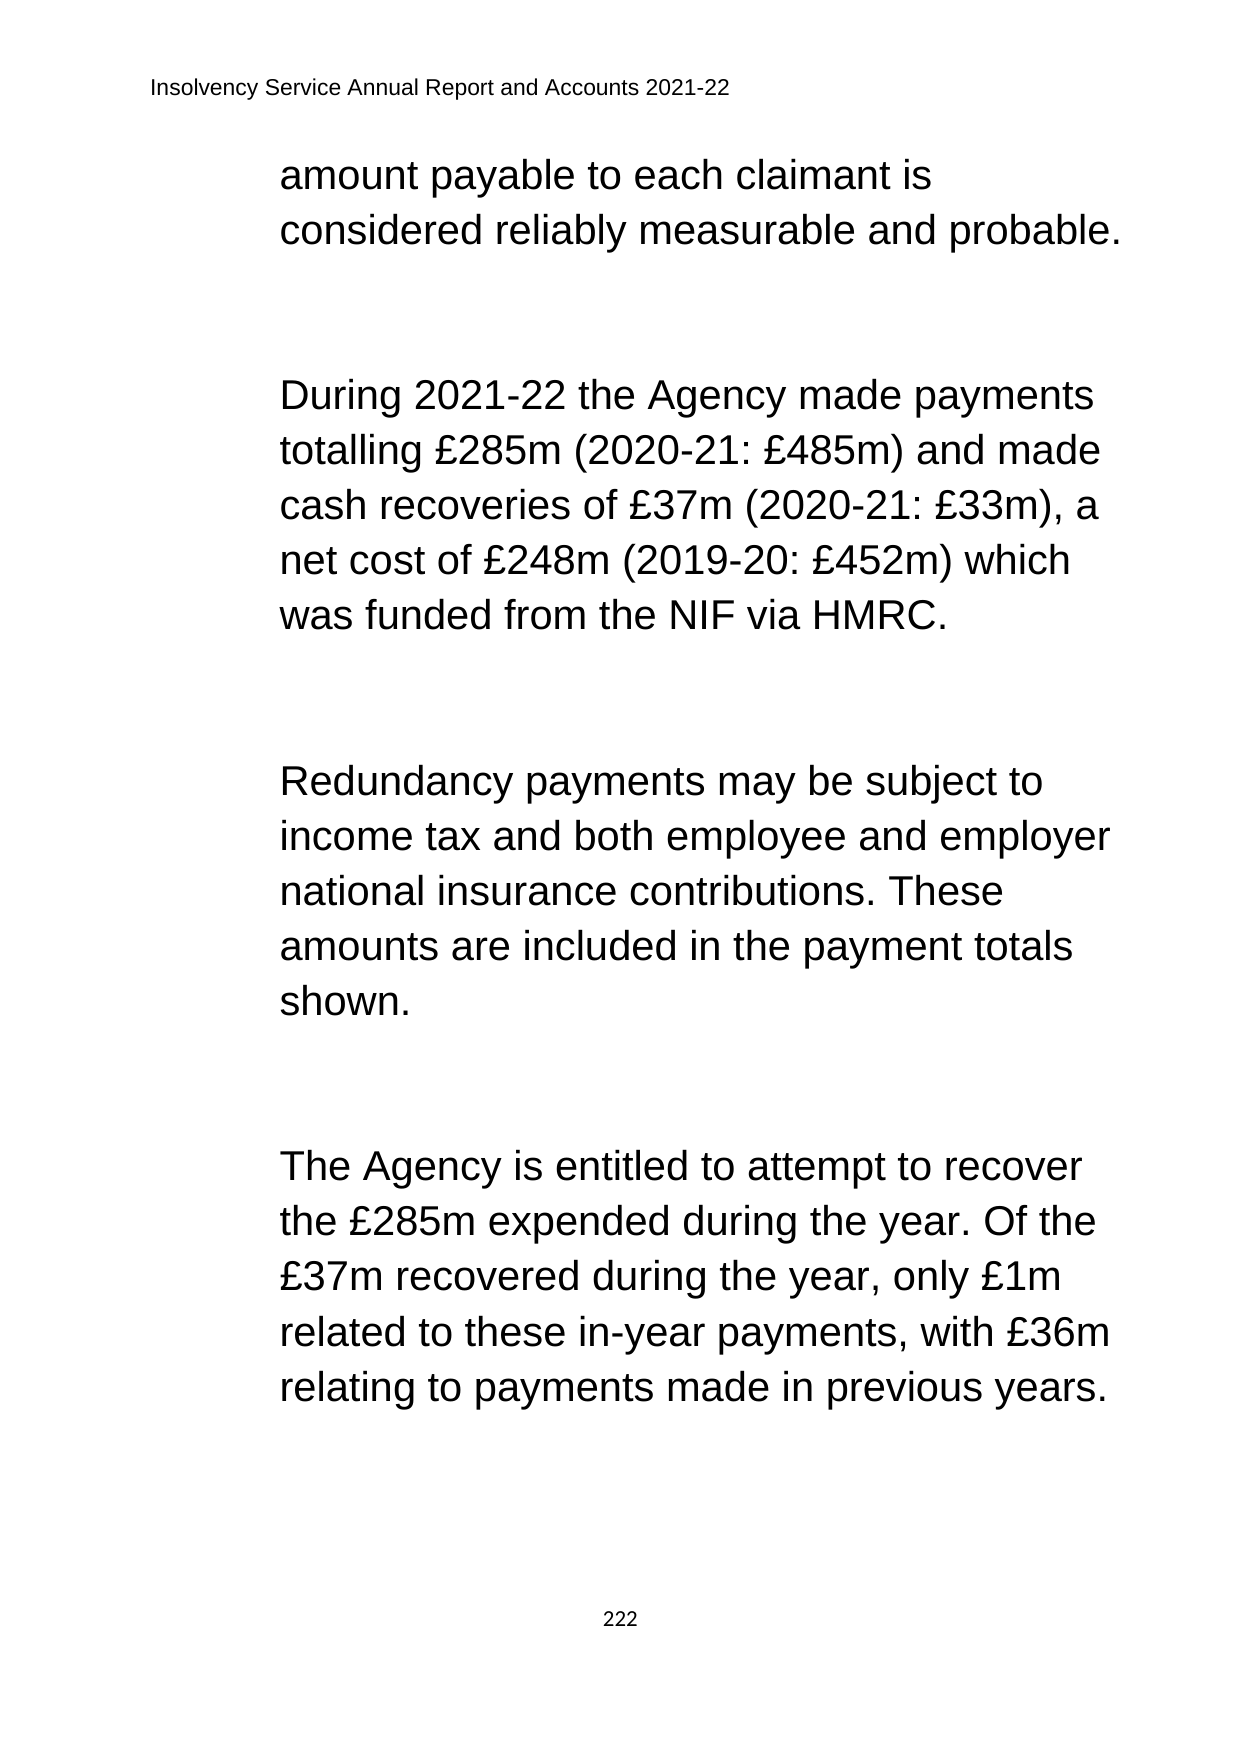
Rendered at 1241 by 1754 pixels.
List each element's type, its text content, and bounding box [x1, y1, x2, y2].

table_cell [1147, 370, 1184, 756]
table_cell [150, 756, 268, 1142]
table_cell amount payable to each claimant is considered reliably measurable and probable. [268, 150, 1147, 370]
table_cell [1147, 756, 1184, 1142]
table_cell Redundancy payments may be subject to income tax and both employee and employer national insurance contributions. These amounts are included in the payment totals shown. [268, 756, 1147, 1142]
table_cell [150, 370, 268, 756]
table_cell [150, 1142, 268, 1527]
table_cell During 2021-22 the Agency made payments totalling £285m (2020-21: £485m) and made cash recoveries of £37m (2020-21: £33m), a net cost of £248m (2019-20: £452m) which was funded from the NIF via HMRC. [268, 370, 1147, 756]
table_cell [1147, 150, 1184, 370]
table_cell [150, 150, 268, 370]
table_cell The Agency is entitled to attempt to recover the £285m expended during the year. Of the £37m recovered during the year, only £1m related to these in-year payments, with £36m relating to payments made in previous years. [268, 1142, 1147, 1527]
table_cell [1147, 1142, 1184, 1527]
